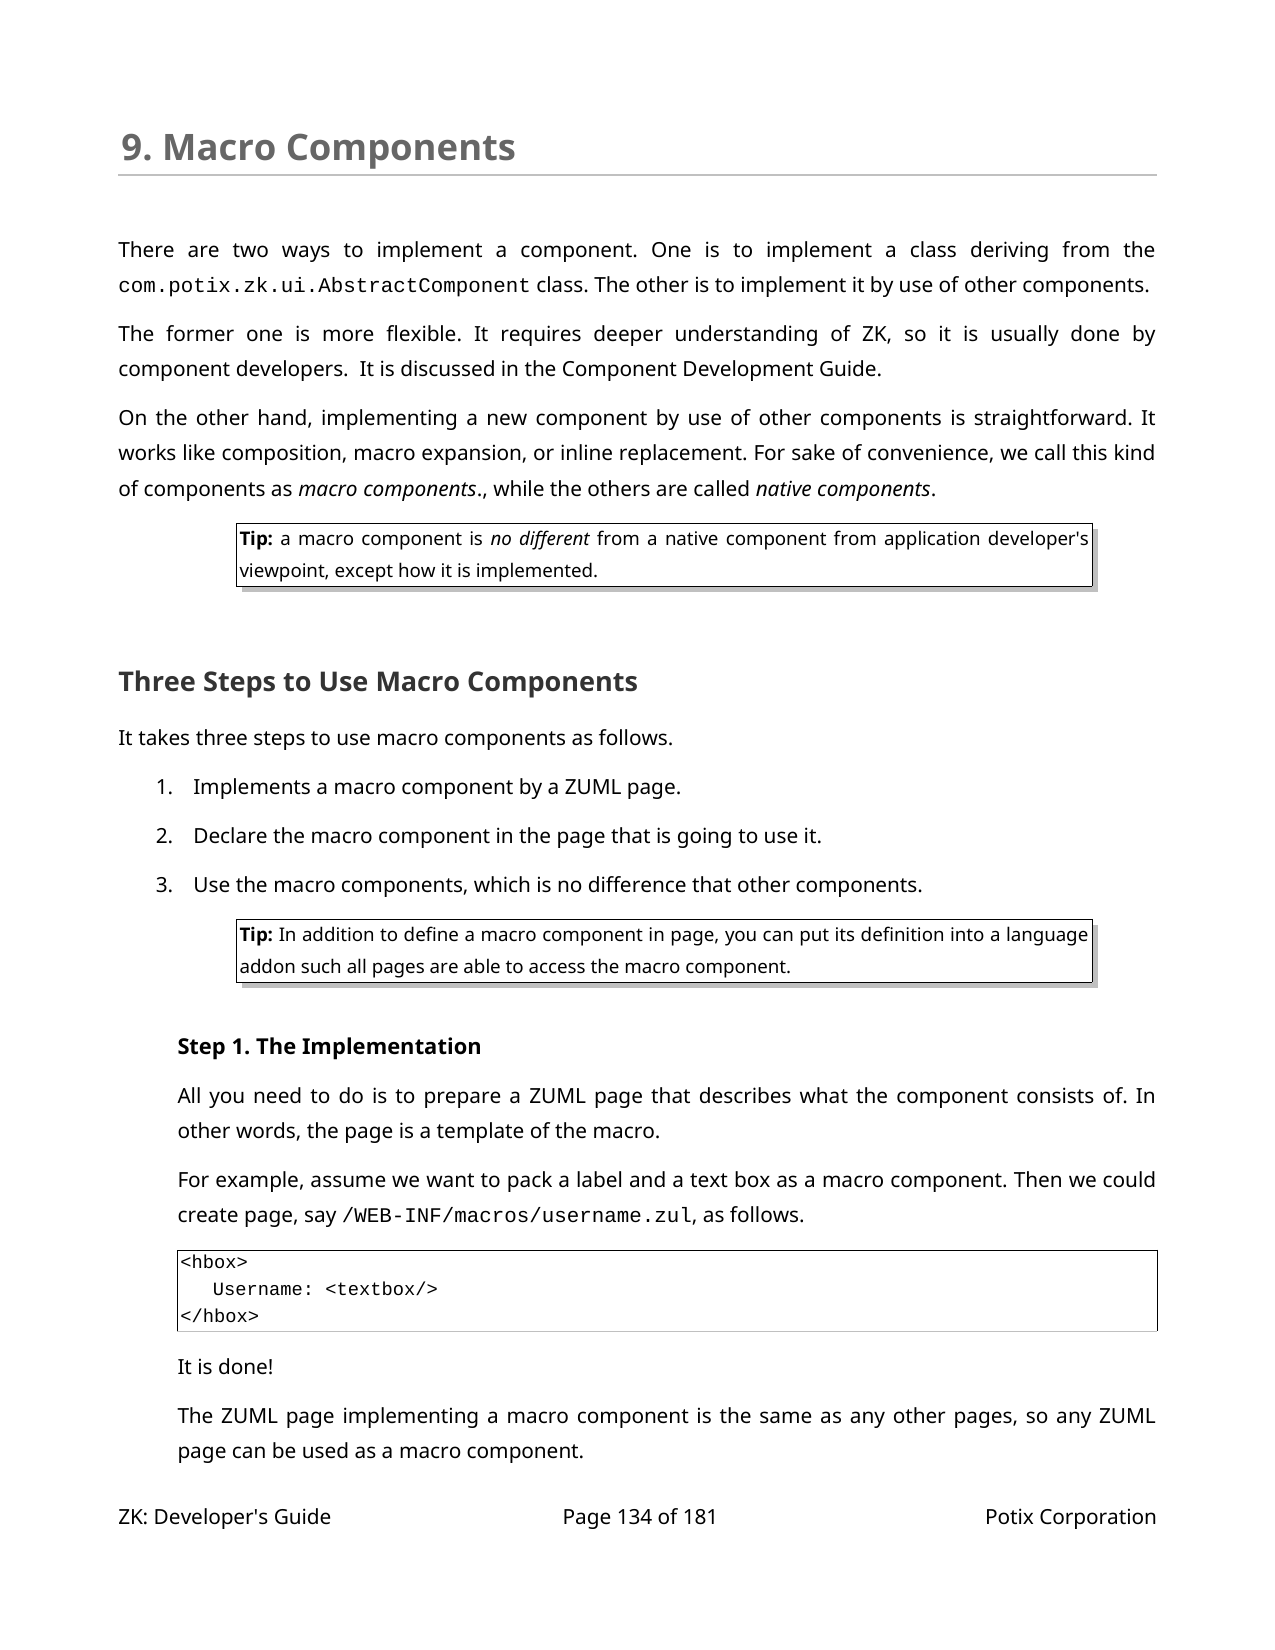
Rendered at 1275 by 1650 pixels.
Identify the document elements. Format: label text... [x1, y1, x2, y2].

subtitle Three Steps to Use Macro Components [118, 663, 1157, 699]
text It takes three steps to use macro components as follows. [118, 723, 1157, 751]
subtitle Step 1. The Implementation [177, 1031, 1157, 1061]
text </hbox> [178, 1304, 1157, 1331]
text It is done! [177, 1352, 1157, 1380]
list Implements a macro component by a ZUML page. [156, 772, 1157, 800]
text On the other hand, implementing a new component by use of other components is straightforward. It works like composition, macro expansion, or inline replacement. For sake of convenience, we call this kind of components as macro components., while the others are called native components. [118, 403, 1157, 502]
text Tip: a macro component is no different from a native component from application developer's viewpoint, except how it is implemented. [237, 524, 1092, 586]
list Use the macro components, which is no difference that other components. [156, 870, 1157, 898]
text <hbox> [178, 1251, 1157, 1274]
text Username: <textbox/> [178, 1277, 1157, 1301]
list Declare the macro component in the page that is going to use it. [156, 821, 1157, 849]
text Tip: In addition to define a macro component in page, you can put its definition into a language addon such all pages are able to access the macro component. [237, 920, 1092, 982]
text All you need to do is to prepare a ZUML page that describes what the component consists of. In other words, the page is a template of the macro. [177, 1081, 1157, 1144]
text There are two ways to implement a component. One is to implement a class deriving from the com.potix.zk.ui.AbstractComponent class. The other is to implement it by use of other components. [118, 235, 1157, 299]
text For example, assume we want to pack a label and a text box as a macro component. Then we could create page, say /WEB-INF/macros/username.zul, as follows. [177, 1165, 1157, 1229]
subtitle 9. Macro Components [118, 118, 1157, 174]
text The ZUML page implementing a macro component is the same as any other pages, so any ZUML page can be used as a macro component. [177, 1401, 1157, 1464]
text The former one is more flexible. It requires deeper understanding of ZK, so it is usually done by component developers. It is discussed in the Component Development Guide. [118, 319, 1157, 383]
